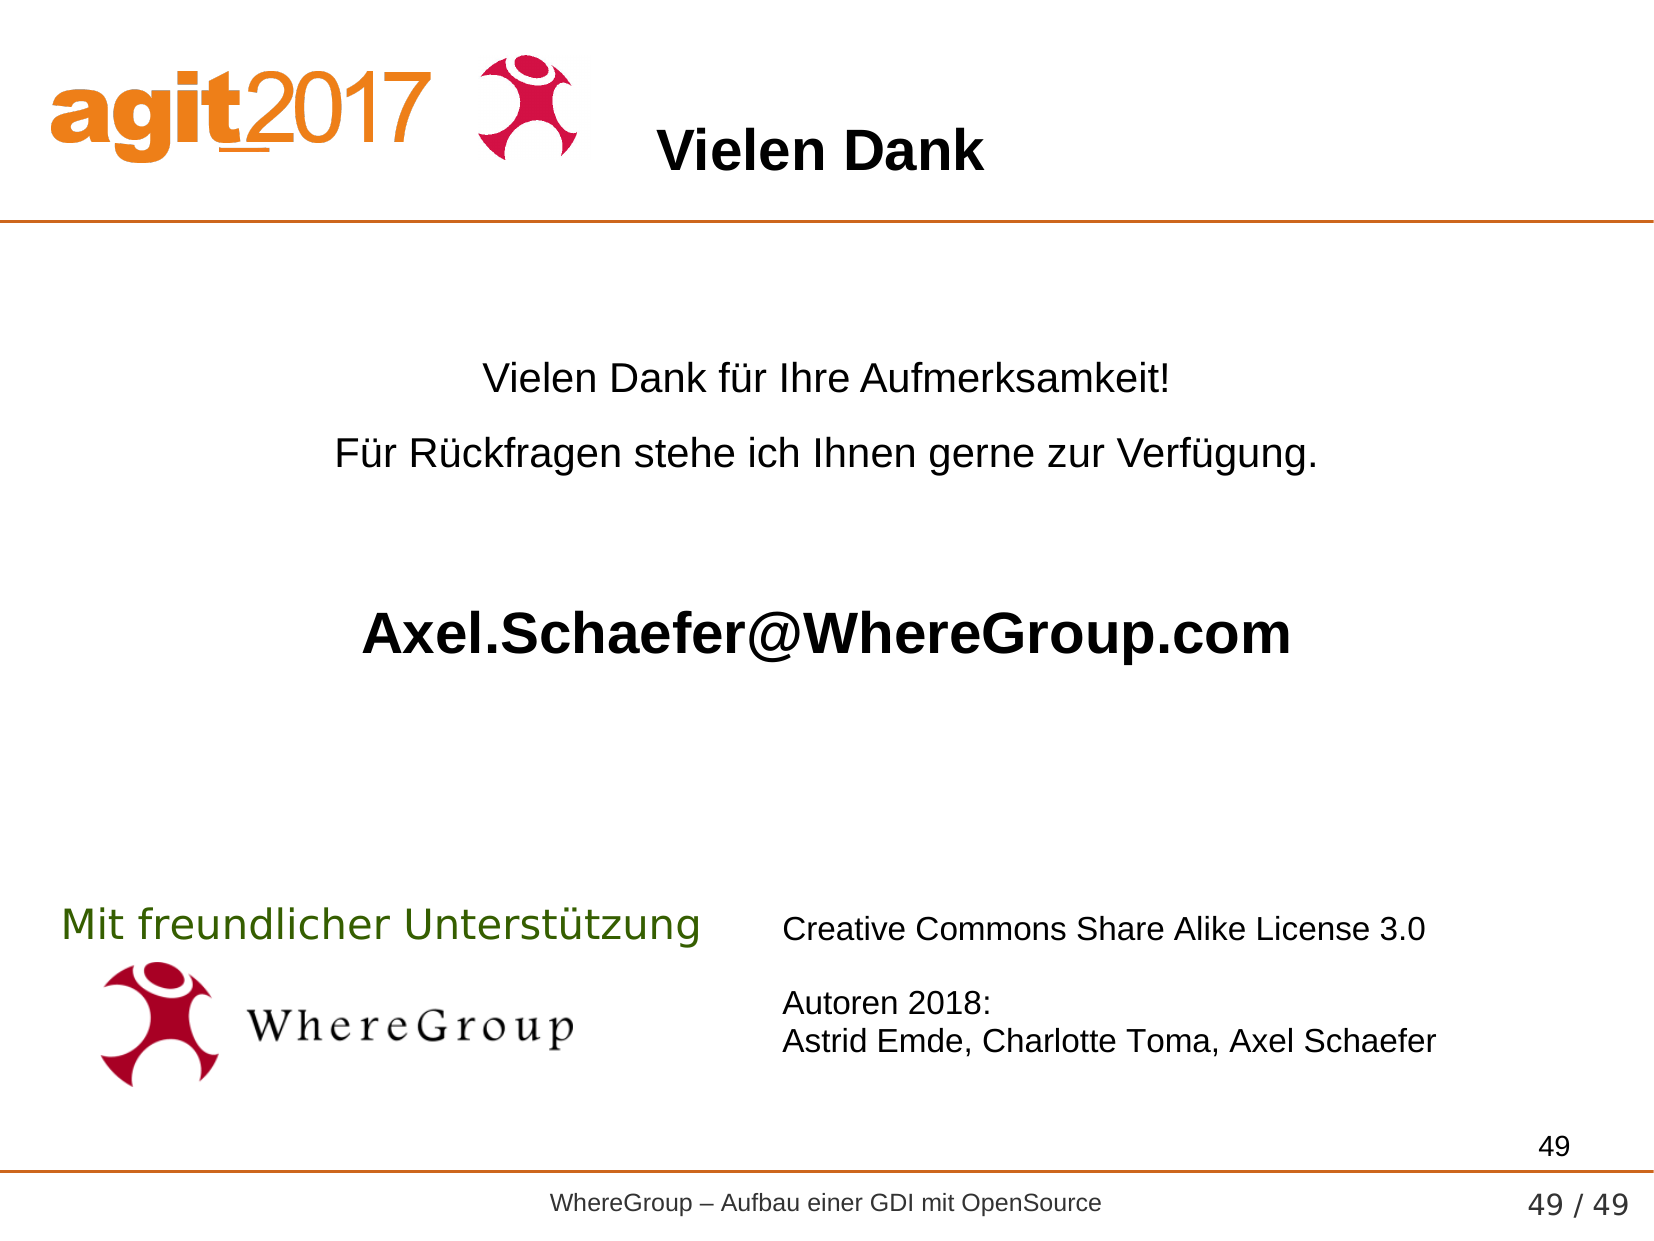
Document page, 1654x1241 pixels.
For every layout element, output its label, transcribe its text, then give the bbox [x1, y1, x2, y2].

picture [47, 47, 435, 166]
title Vielen Dank [76, 76, 1565, 225]
list Vielen Dank für Ihre Aufmerksamkeit! Für Rückfragen stehe ich Ihnen gerne zur Verfügung. Axel.Schaefer@WhereGroup.com [29, 354, 1625, 1173]
